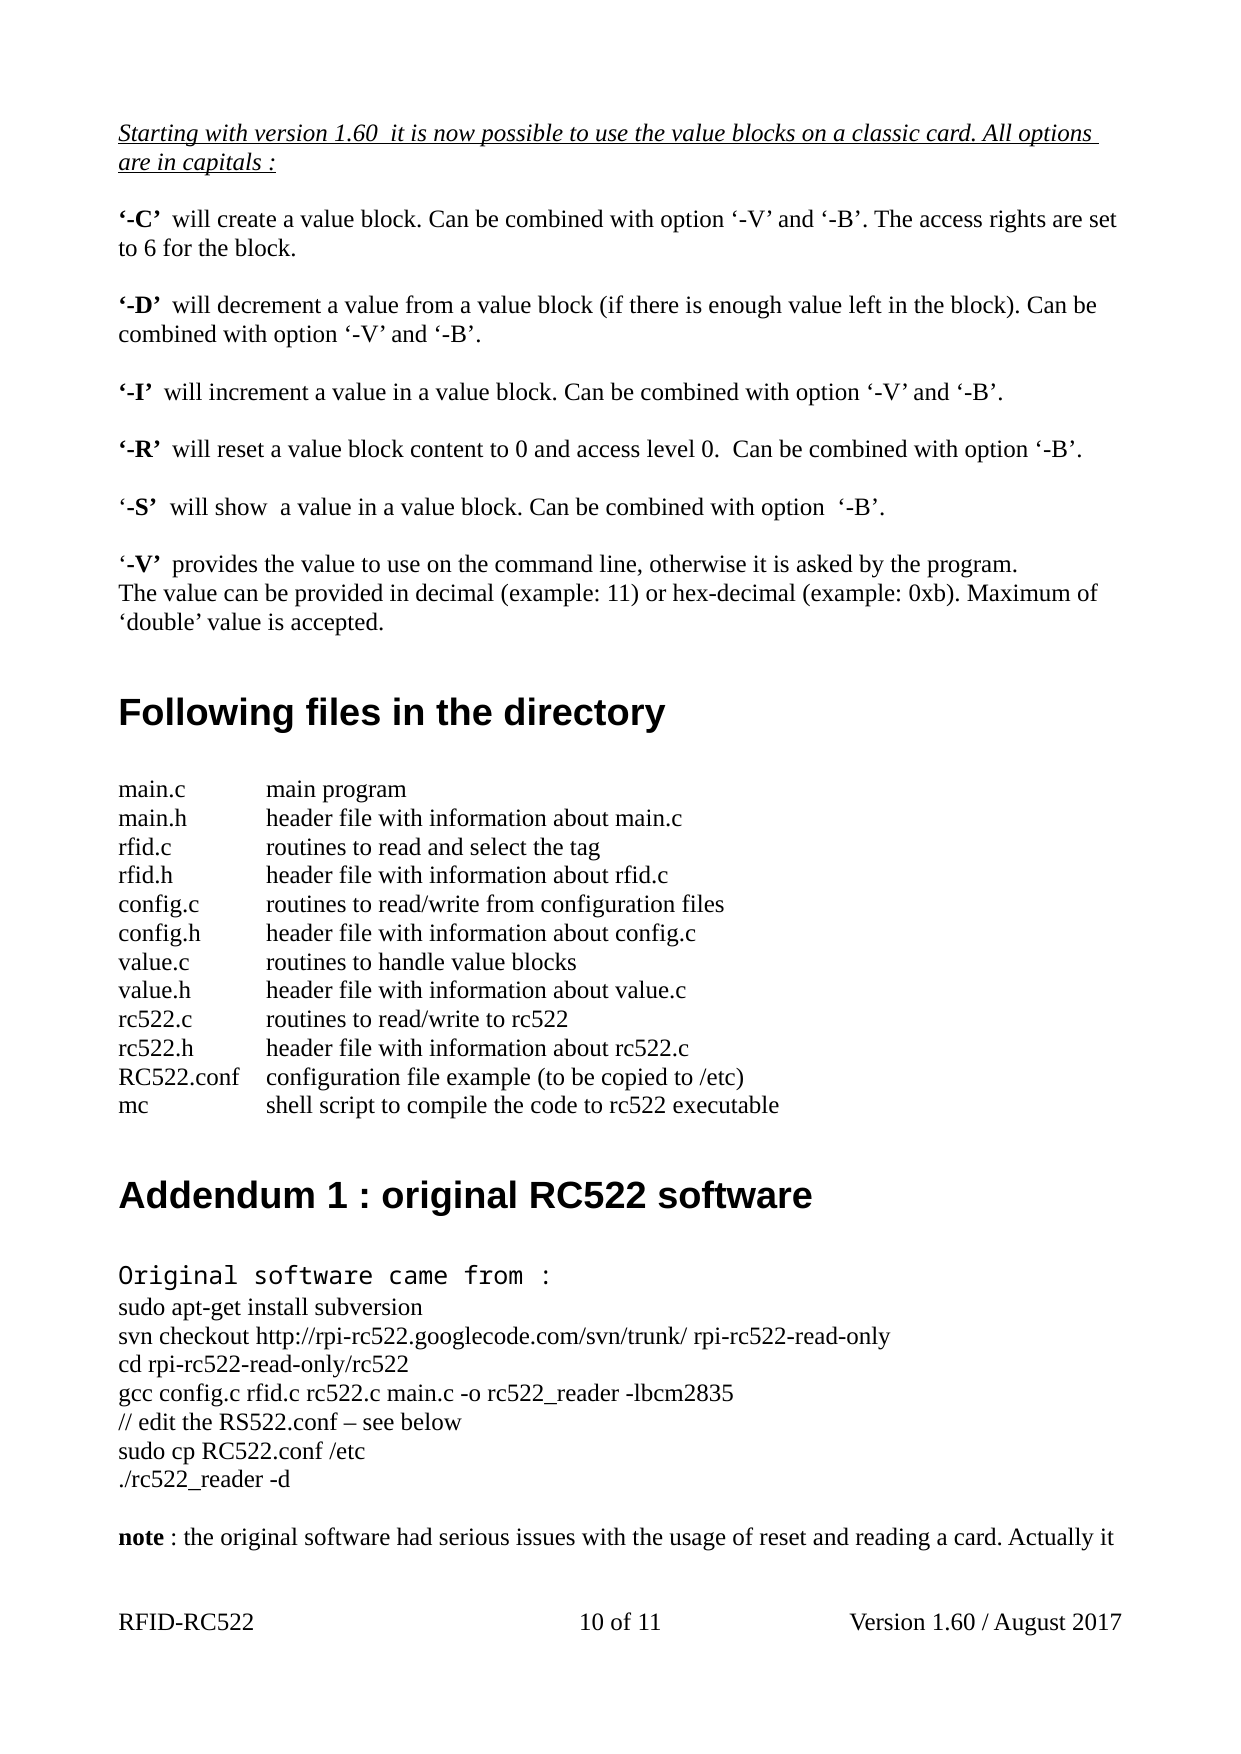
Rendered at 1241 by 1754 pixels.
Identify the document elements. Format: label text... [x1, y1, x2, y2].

subtitle Addendum 1 : original RC522 software [118, 1173, 1122, 1217]
text Starting with version 1.60 it is now possible to use the value blocks on a classic card. All options are in capitals : [118, 118, 1122, 176]
text value.h header file with information about value.c [118, 976, 1122, 1004]
text config.c routines to read/write from configuration files [118, 889, 1122, 918]
text note : the original software had serious issues with the usage of reset and reading a card. Actually it [118, 1522, 1122, 1551]
subtitle Following files in the directory [118, 689, 1122, 733]
text svn checkout http://rpi-rc522.googlecode.com/svn/trunk/ rpi-rc522-read-only [118, 1321, 1122, 1349]
text ‘-V’ provides the value to use on the command line, otherwise it is asked by the program. [118, 549, 1122, 578]
text mc shell script to compile the code to rc522 executable [118, 1091, 1122, 1119]
text rc522.h header file with information about rc522.c [118, 1033, 1122, 1062]
text rc522.c routines to read/write to rc522 [118, 1004, 1122, 1033]
text sudo apt-get install subversion [118, 1292, 1122, 1321]
text sudo cp RC522.conf /etc [118, 1436, 1122, 1464]
text ‘-D’ will decrement a value from a value block (if there is enough value left in the block). Can be combined with option ‘-V’ and ‘-B’. [118, 291, 1122, 348]
text Original software came from : [118, 1258, 1122, 1292]
text rfid.h header file with information about rfid.c [118, 861, 1122, 889]
text gcc config.c rfid.c rc522.c main.c -o rc522_reader -lbcm2835 [118, 1378, 1122, 1407]
text The value can be provided in decimal (example: 11) or hex-decimal (example: 0xb). Maximum of ‘double’ value is accepted. [118, 578, 1122, 636]
text // edit the RS522.conf – see below [118, 1407, 1122, 1436]
text config.h header file with information about config.c [118, 918, 1122, 947]
text ‘-I’ will increment a value in a value block. Can be combined with option ‘-V’ and ‘-B’. [118, 377, 1122, 406]
text ‘-C’ will create a value block. Can be combined with option ‘-V’ and ‘-B’. The access rights are set to 6 for the block. [118, 204, 1122, 262]
text ‘-S’ will show a value in a value block. Can be combined with option ‘-B’. [118, 492, 1122, 521]
text rfid.c routines to read and select the tag [118, 832, 1122, 861]
text main.h header file with information about main.c [118, 803, 1122, 832]
text RC522.conf configuration file example (to be copied to /etc) [118, 1062, 1122, 1091]
text ‘-R’ will reset a value block content to 0 and access level 0. Can be combined with option ‘-B’. [118, 434, 1122, 463]
text cd rpi-rc522-read-only/rc522 [118, 1349, 1122, 1378]
text value.c routines to handle value blocks [118, 947, 1122, 976]
text ./rc522_reader -d [118, 1464, 1122, 1493]
text main.c main program [118, 774, 1122, 803]
